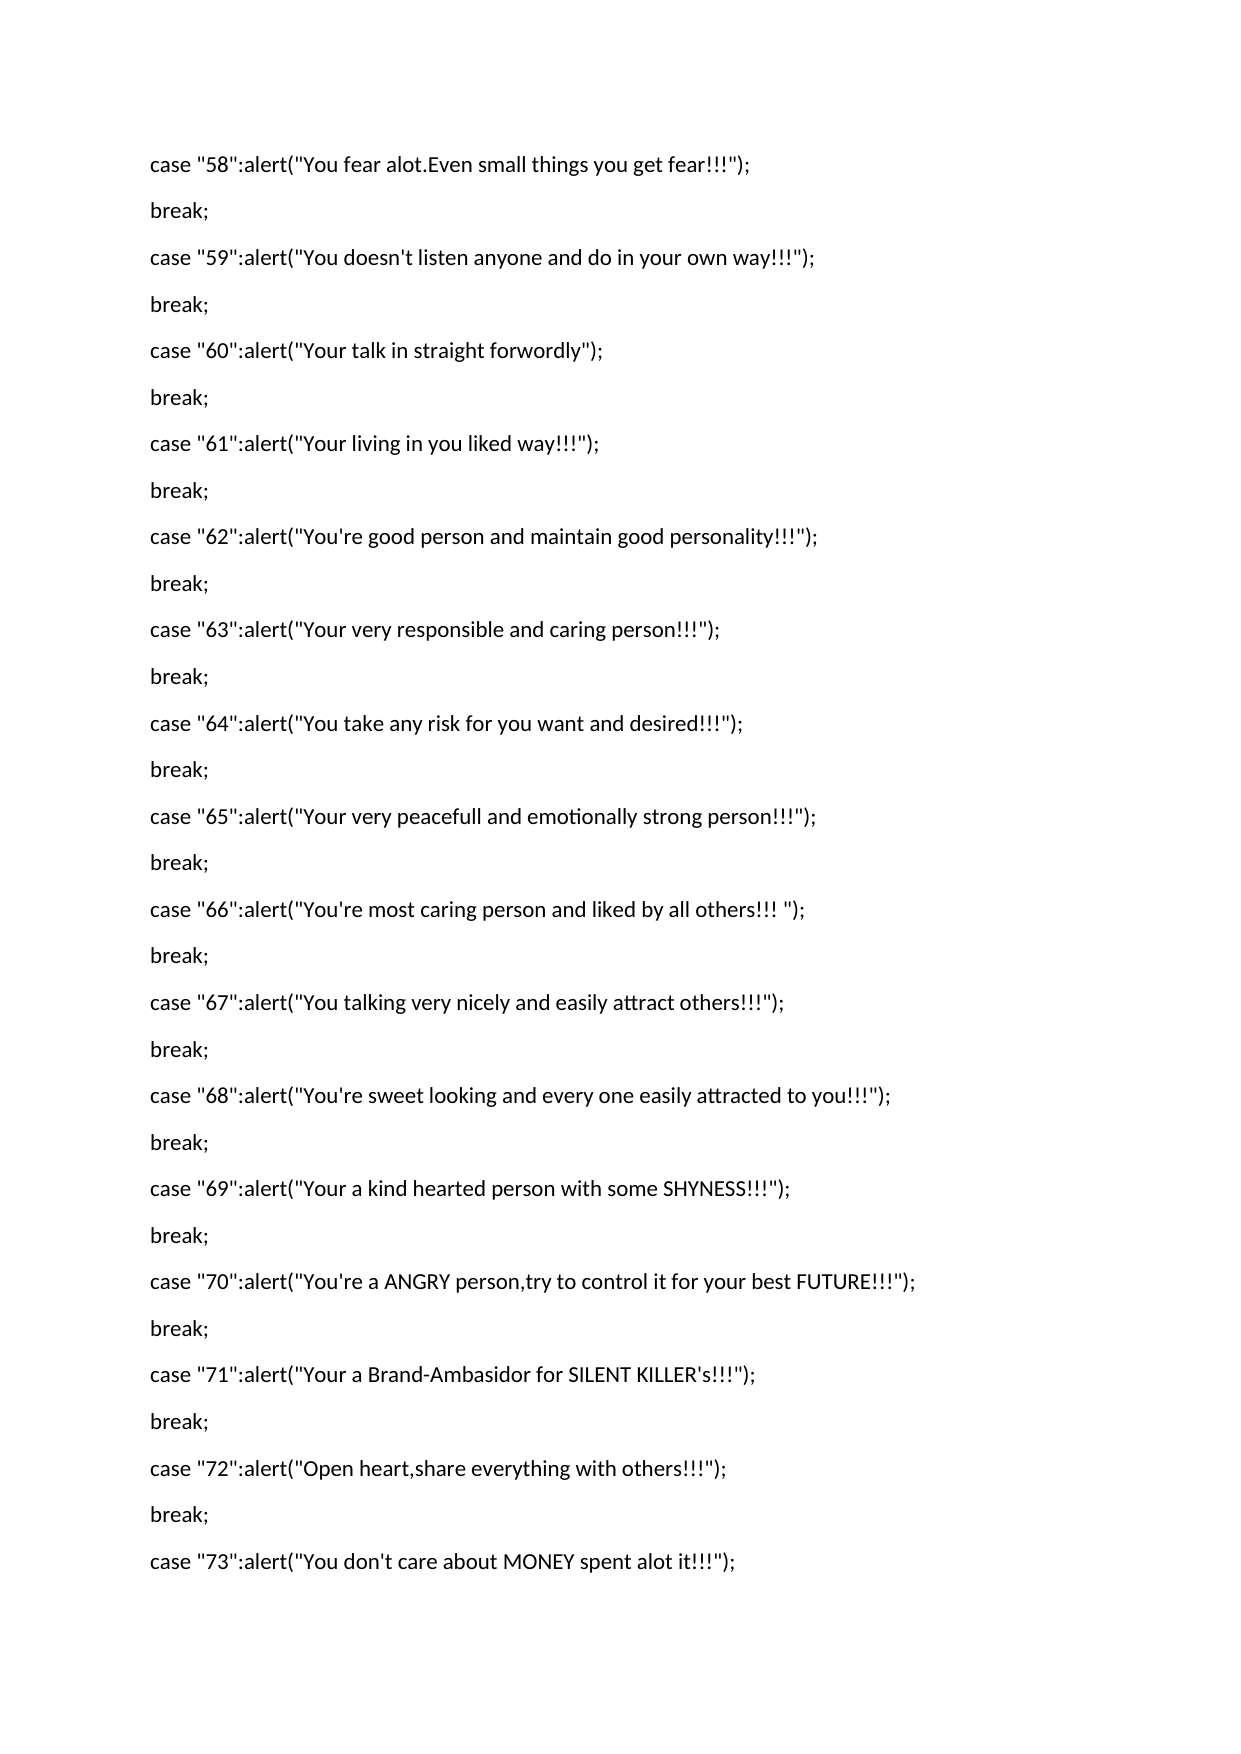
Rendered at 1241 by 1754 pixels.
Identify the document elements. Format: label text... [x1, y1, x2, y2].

text case "70":alert("You're a ANGRY person,try to control it for your best FUTURE!!!"); [150, 1267, 1090, 1296]
text break; [150, 662, 1090, 690]
text break; [150, 1407, 1090, 1435]
text case "72":alert("Open heart,share everything with others!!!"); [150, 1454, 1090, 1482]
text break; [150, 290, 1090, 318]
text case "69":alert("Your a kind hearted person with some SHYNESS!!!"); [150, 1174, 1090, 1202]
text break; [150, 1128, 1090, 1156]
text break; [150, 569, 1090, 597]
text case "59":alert("You doesn't listen anyone and do in your own way!!!"); [150, 243, 1090, 271]
text break; [150, 1035, 1090, 1063]
text case "62":alert("You're good person and maintain good personality!!!"); [150, 522, 1090, 551]
text break; [150, 197, 1090, 224]
text break; [150, 942, 1090, 969]
text break; [150, 383, 1090, 411]
text case "73":alert("You don't care about MONEY spent alot it!!!"); [150, 1547, 1090, 1575]
text case "60":alert("Your talk in straight forwordly"); [150, 336, 1090, 364]
text case "64":alert("You take any risk for you want and desired!!!"); [150, 709, 1090, 737]
text case "61":alert("Your living in you liked way!!!"); [150, 429, 1090, 457]
text break; [150, 755, 1090, 783]
text case "67":alert("You talking very nicely and easily attract others!!!"); [150, 988, 1090, 1016]
text break; [150, 1314, 1090, 1342]
text case "68":alert("You're sweet looking and every one easily attracted to you!!!"); [150, 1081, 1090, 1109]
text case "63":alert("Your very responsible and caring person!!!"); [150, 616, 1090, 644]
text break; [150, 848, 1090, 876]
text case "58":alert("You fear alot.Even small things you get fear!!!"); [150, 150, 1090, 178]
text break; [150, 476, 1090, 504]
text break; [150, 1500, 1090, 1528]
text case "66":alert("You're most caring person and liked by all others!!! "); [150, 895, 1090, 923]
text case "71":alert("Your a Brand-Ambasidor for SILENT KILLER's!!!"); [150, 1361, 1090, 1389]
text case "65":alert("Your very peacefull and emotionally strong person!!!"); [150, 802, 1090, 830]
text break; [150, 1221, 1090, 1249]
